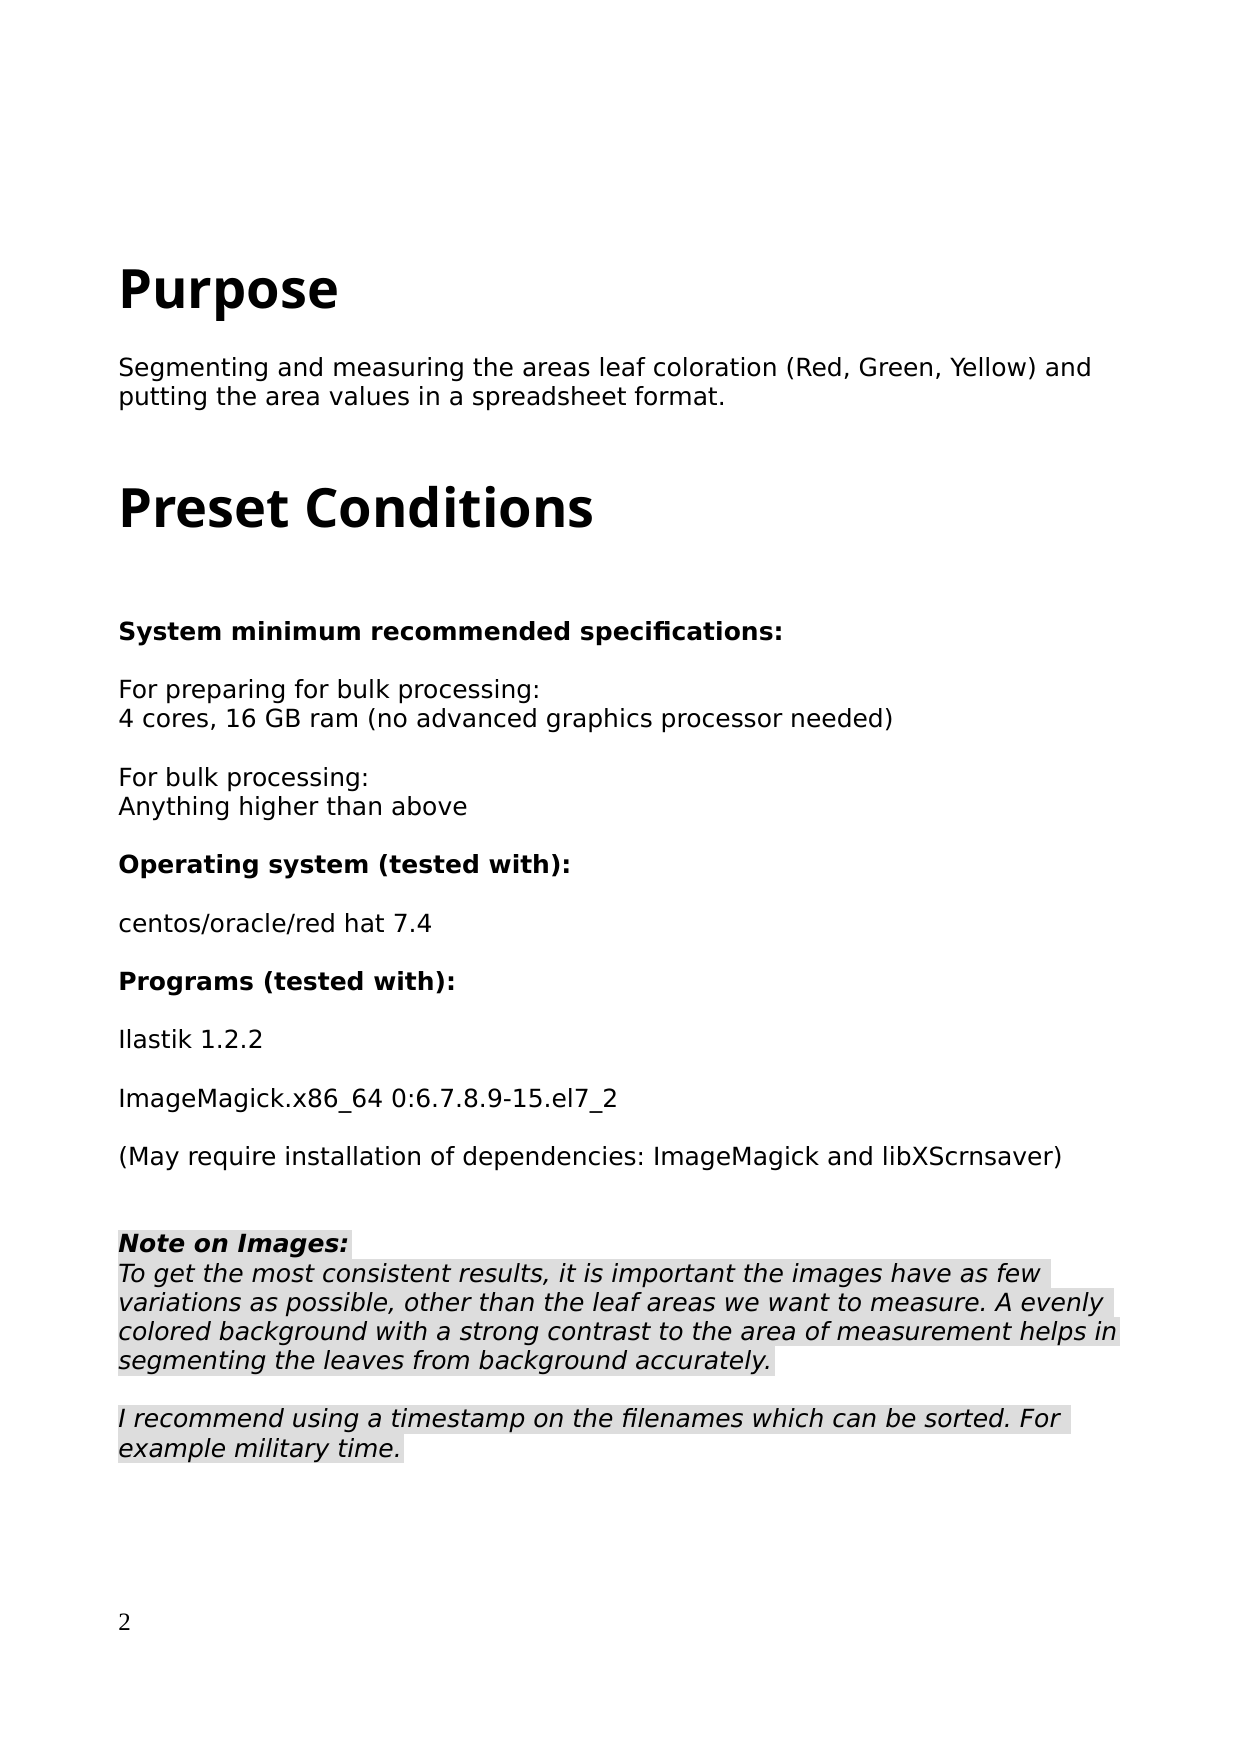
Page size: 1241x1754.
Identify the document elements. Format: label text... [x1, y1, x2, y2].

text For preparing for bulk processing: [118, 676, 1122, 705]
text Operating system (tested with): [118, 851, 1122, 880]
text Programs (tested with): [118, 967, 1122, 996]
text ImageMagick.x86_64 0:6.7.8.9-15.el7_2 [118, 1084, 1122, 1113]
text Preset Conditions [118, 470, 1122, 543]
text (May require installation of dependencies: ImageMagick and libXScrnsaver) [118, 1142, 1122, 1171]
text To get the most consistent results, it is important the images have as few variations as possible, other than the leaf areas we want to measure. A evenly colored background with a strong contrast to the area of measurement helps in segmenting the leaves from background accurately. [118, 1259, 1122, 1376]
text For bulk processing: [118, 763, 1122, 792]
text Segmenting and measuring the areas leaf coloration (Red, Green, Yellow) and putting the area values in a spreadsheet format. [118, 353, 1122, 411]
text Anything higher than above [118, 792, 1122, 821]
text System minimum recommended specifications: [118, 617, 1122, 646]
text I recommend using a timestamp on the filenames which can be sorted. For example military time. [118, 1405, 1122, 1463]
text Ilastik 1.2.2 [118, 1026, 1122, 1055]
text 4 cores, 16 GB ram (no advanced graphics processor needed) [118, 705, 1122, 734]
text centos/oracle/red hat 7.4 [118, 909, 1122, 938]
text Purpose [118, 250, 1122, 324]
text Note on Images: [118, 1230, 1122, 1259]
